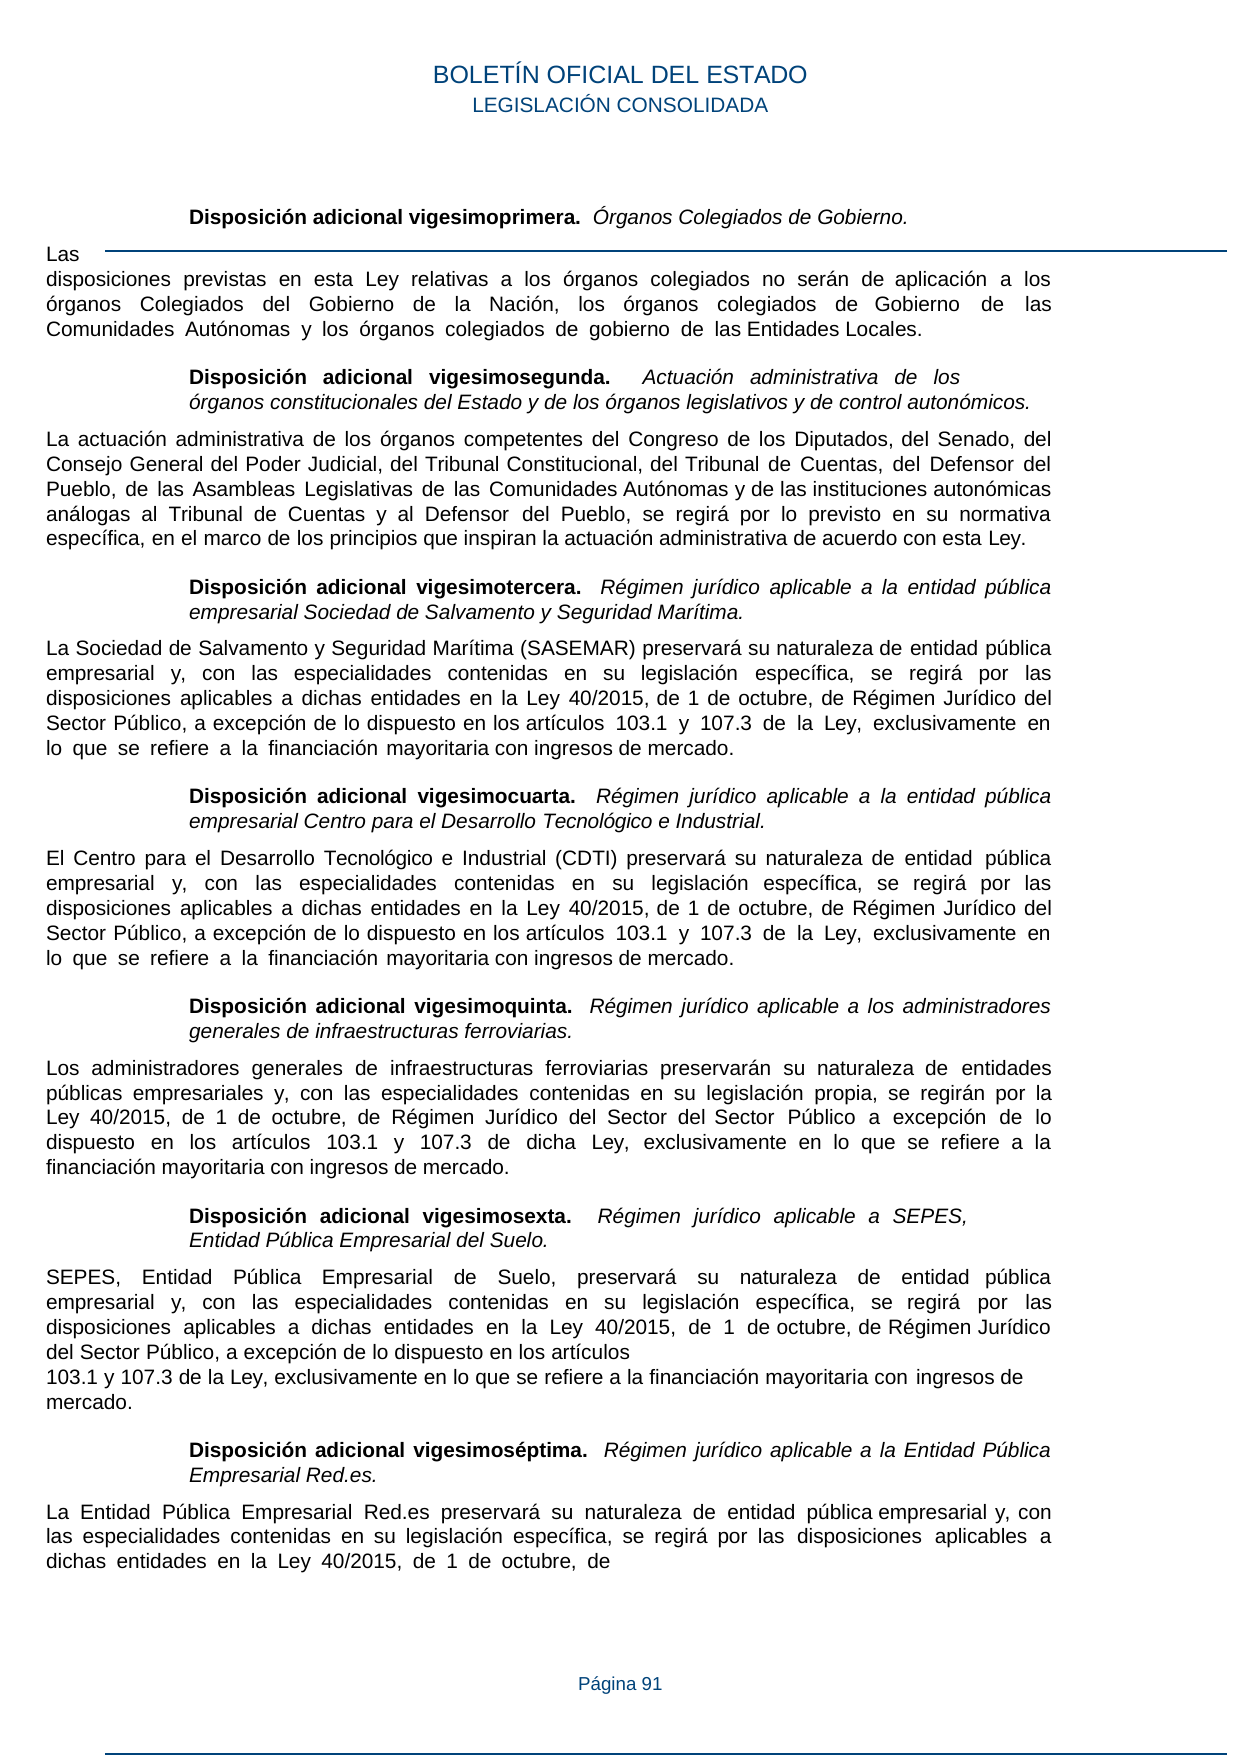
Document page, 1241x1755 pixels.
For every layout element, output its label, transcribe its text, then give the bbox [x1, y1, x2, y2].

text Disposición adicional vigesimoprimera. Órganos Colegiados de Gobierno. [189, 205, 1195, 229]
text Disposición adicional vigesimoséptima. Régimen jurídico aplicable a la Entidad Pública Empresarial Red.es. [189, 1438, 1072, 1487]
text Disposición adicional vigesimosegunda. Actuación administrativa de los órganos constitucionales del Estado y de los órganos legislativos y de control autonómicos. [189, 365, 1052, 414]
text Los administradores generales de infraestructuras ferroviarias preservarán su naturaleza de entidades públicas empresariales y, con las especialidades contenidas en su legislación propia, se regirán por la Ley 40/2015, de 1 de octubre, de Régimen Jurídico del Sector del Sector Público a excepción de lo dispuesto en los artículos 103.1 y 107.3 de dicha Ley, exclusivamente en lo que se refiere a la financiación mayoritaria con ingresos de mercado. [46, 1055, 1052, 1179]
text SEPES, Entidad Pública Empresarial de Suelo, preservará su naturaleza de entidad pública empresarial y, con las especialidades contenidas en su legislación específica, se regirá por las disposiciones aplicables a dichas entidades en la Ley 40/2015, de 1 de octubre, de Régimen Jurídico del Sector Público, a excepción de lo dispuesto en los artículos [46, 1265, 1052, 1364]
text El Centro para el Desarrollo Tecnológico e Industrial (CDTI) preservará su naturaleza de entidad pública empresarial y, con las especialidades contenidas en su legislación específica, se regirá por las disposiciones aplicables a dichas entidades en la Ley 40/2015, de 1 de octubre, de Régimen Jurídico del Sector Público, a excepción de lo dispuesto en los artículos 103.1 y 107.3 de la Ley, exclusivamente en lo que se refiere a la financiación mayoritaria con ingresos de mercado. [46, 846, 1052, 969]
text La Sociedad de Salvamento y Seguridad Marítima (SASEMAR) preservará su naturaleza de entidad pública empresarial y, con las especialidades contenidas en su legislación específica, se regirá por las disposiciones aplicables a dichas entidades en la Ley 40/2015, de 1 de octubre, de Régimen Jurídico del Sector Público, a excepción de lo dispuesto en los artículos 103.1 y 107.3 de la Ley, exclusivamente en lo que se refiere a la financiación mayoritaria con ingresos de mercado. [46, 636, 1052, 760]
text La actuación administrativa de los órganos competentes del Congreso de los Diputados, del Senado, del Consejo General del Poder Judicial, del Tribunal Constitucional, del Tribunal de Cuentas, del Defensor del Pueblo, de las Asambleas Legislativas de las Comunidades Autónomas y de las instituciones autonómicas análogas al Tribunal de Cuentas y al Defensor del Pueblo, se regirá por lo previsto en su normativa específica, en el marco de los principios que inspiran la actuación administrativa de acuerdo con esta Ley. [46, 427, 1052, 550]
text Disposición adicional vigesimotercera. Régimen jurídico aplicable a la entidad pública empresarial Sociedad de Salvamento y Seguridad Marítima. [189, 575, 1072, 623]
text Las disposiciones previstas en esta Ley relativas a los órganos colegiados no serán de aplicación a los órganos Colegiados del Gobierno de la Nación, los órganos colegiados de Gobierno de las Comunidades Autónomas y los órganos colegiados de gobierno de las Entidades Locales. [46, 242, 1052, 341]
text 103.1 y 107.3 de la Ley, exclusivamente en lo que se refiere a la financiación mayoritaria con ingresos de mercado. [46, 1364, 1072, 1413]
text Disposición adicional vigesimoquinta. Régimen jurídico aplicable a los administradores generales de infraestructuras ferroviarias. [189, 994, 1072, 1043]
text La Entidad Pública Empresarial Red.es preservará su naturaleza de entidad pública empresarial y, con las especialidades contenidas en su legislación específica, se regirá por las disposiciones aplicables a dichas entidades en la Ley 40/2015, de 1 de octubre, de [46, 1499, 1052, 1573]
text Disposición adicional vigesimosexta. Régimen jurídico aplicable a SEPES, Entidad Pública Empresarial del Suelo. [189, 1203, 1052, 1252]
text Disposición adicional vigesimocuarta. Régimen jurídico aplicable a la entidad pública empresarial Centro para el Desarrollo Tecnológico e Industrial. [189, 784, 1072, 833]
